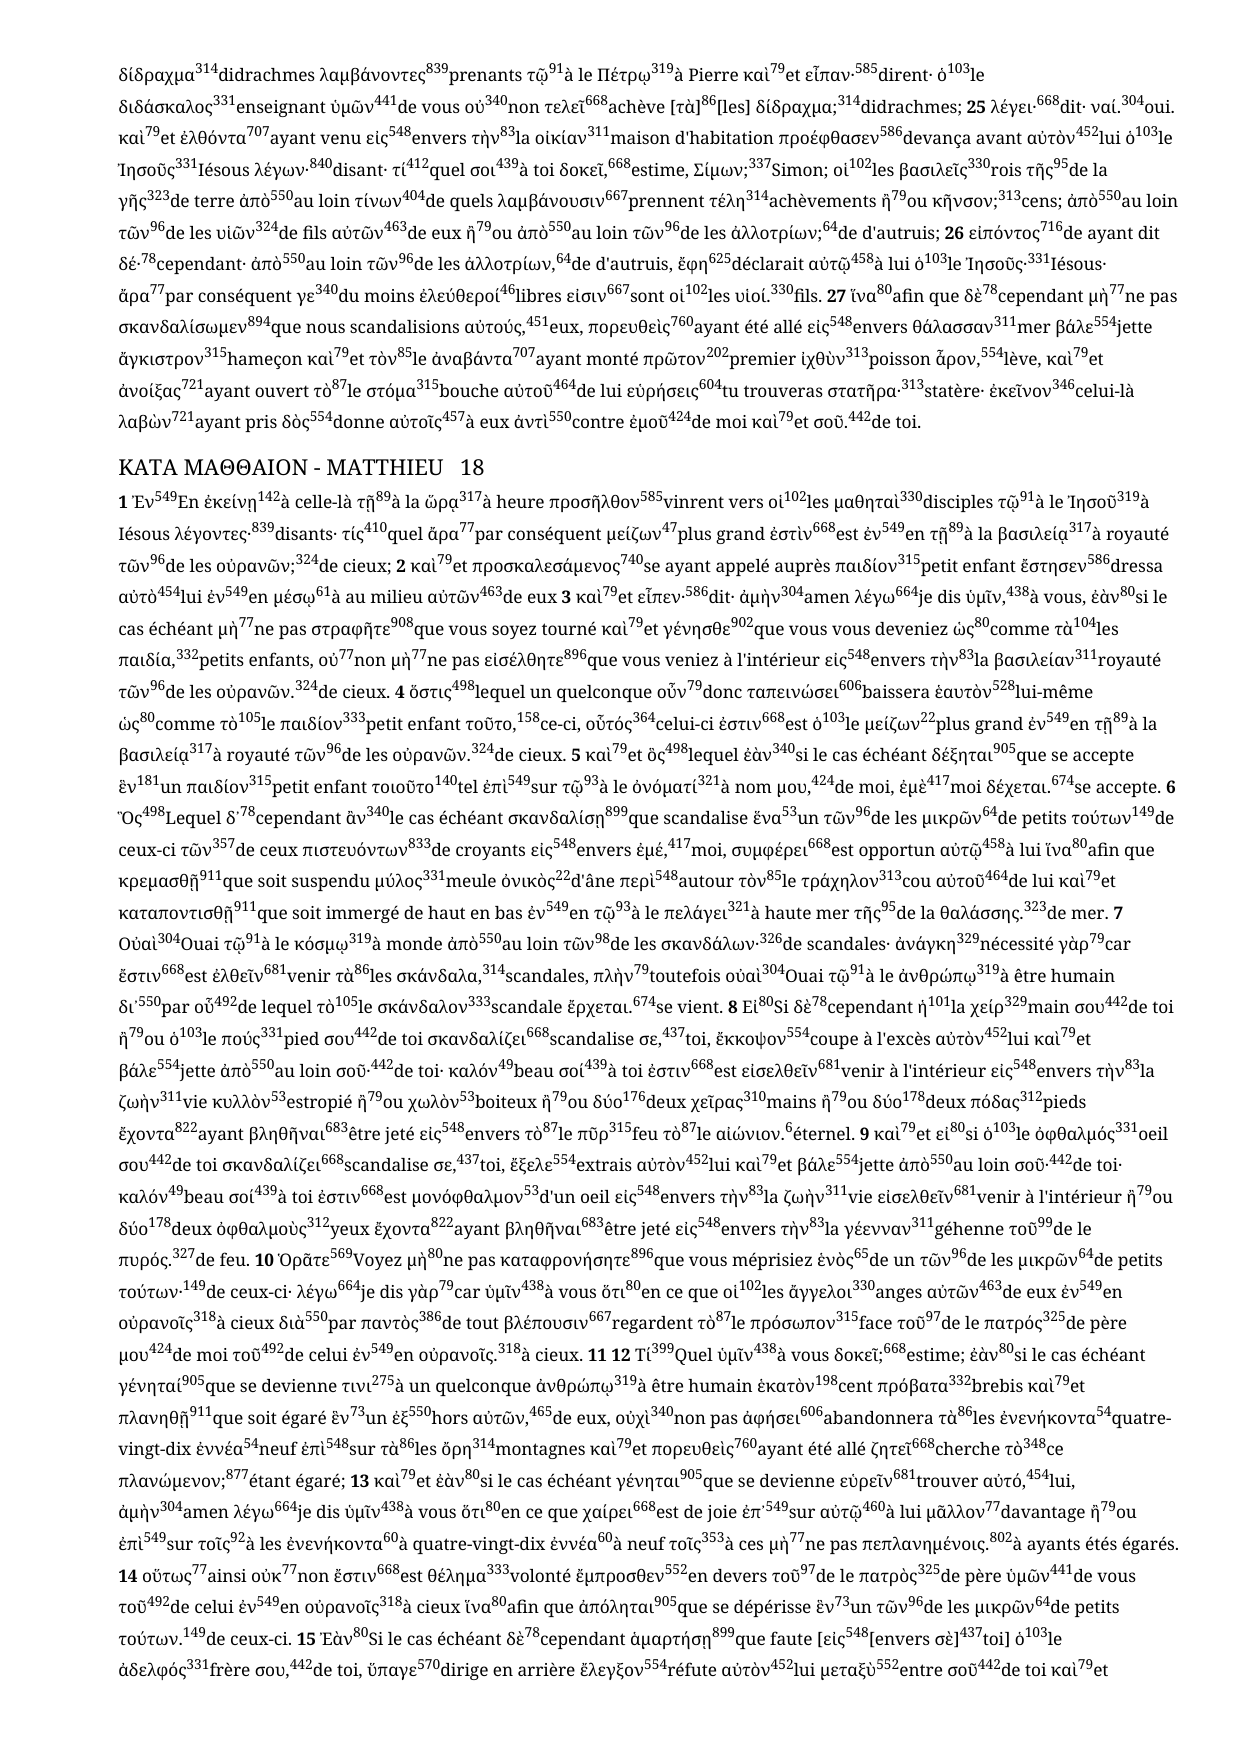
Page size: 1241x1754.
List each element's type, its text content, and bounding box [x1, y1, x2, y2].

text ΚΑΤΑ ΜΑΘΘΑΙΟΝ - MATTHIEU 18 [118, 452, 1181, 482]
text 1 Καὶ79Et μεθ᾽548après ἡμέρας310journées ἓξ176six παραλαμβάνει668prend à côté ὁ103le Ἰησοῦς331Iésous τὸν85le Πέτρον313Pierre καὶ79et Ἰάκωβον313Iakobos καὶ79et Ἰωάννην313Ioannes τὸν85le ἀδελφὸν313frère αὐτοῦ464de lui καὶ79et ἀναφέρει668porte de bas en haut αὐτοὺς451eux εἰς548envers ὄρος315montagne ὑψηλὸν6haut κατ᾽548selon ἰδίαν.544en propre. 2 καὶ79et μετεμορφώθη600fut métamorphosé ἔμπροσθεν552en devers αὐτῶν,463de eux, καὶ79et ἔλαμψεν586brilla τὸ105le πρόσωπον333face αὐτοῦ464de lui ὡς80comme ὁ103le ἥλιος,331soleil, τὰ104les δὲ78cependant ἱμάτια332himations αὐτοῦ464de lui ἐγένετο592se devint λευκὰ48blancs ὡς80comme τὸ105le φῶς.333lumière. 3 καὶ79et ἰδοὺ306voici ὤφθη600fut vu αὐτοῖς457à eux Μωϋσῆς331Môusês καὶ79et Ἠλίας331Élia συλλαλοῦντες839bavardants ensemble μετ᾽550avec αὐτοῦ.464de lui. 4 ἀποκριθεὶς760ayant été répondu δὲ78cependant ὁ103le Πέτρος331Pierre εἶπεν586dit τῷ91à le Ἰησοῦ·319à Iésous· κύριε,337Maître, καλόν49beau ἐστιν668est ἡμᾶς416nous ὧδε77ici εἶναι·689être· εἰ80si θέλεις,666tu veux, ποιήσω602je ferai ὧδε77ici τρεῖς176trois σκηνάς,310tentes, σοὶ439à toi μίαν51une καὶ79et Μωϋσεῖ319à Môusês μίαν51une καὶ79et Ἠλίᾳ319à Élia μίαν.51une. 5 ἔτι77encore αὐτοῦ464de lui λαλοῦντος834de bavardant ἰδοὺ306voici νεφέλη329nuée φωτεινὴ20lumineuse ἐπεσκίασεν586ombra sur αὐτούς,451eux, καὶ79et ἰδοὺ306voici φωνὴ329voix ἐκ550hors τῆς95de la νεφέλης323de nuée λέγουσα·838disante· οὗτός364celui-ci ἐστιν668est ὁ103le υἱός331fils μου424de moi ὁ103le ἀγαπητός,71aimé, ἐν549en ᾧ486à lequel εὐδόκησα·582j'estimai en bien· ἀκούετε569écoutez αὐτοῦ.464de lui. 6 καὶ79et ἀκούσαντες720ayants écoutés οἱ102les μαθηταὶ330disciples ἔπεσαν585tombèrent ἐπὶ548sur πρόσωπον315face αὐτῶν463de eux καὶ79et ἐφοβήθησαν599furent effrayé σφόδρα.77véhémentement. 7 καὶ79et προσῆλθεν586vint vers ὁ103le Ἰησοῦς331Iésous καὶ79et ἁψάμενος740se ayant touché αὐτῶν463de eux εἶπεν·586dit· ἐγέρθητε562soyez éveillés καὶ79et μὴ77ne pas φοβεῖσθε.573que vous vous effrayez. 8 ἐπάραντες720ayants surélevés δὲ78cependant τοὺς84les ὀφθαλμοὺς312yeux αὐτῶν463de eux οὐδένα373aucun εἶδον585virent εἰ551si μὴ77ne pas αὐτὸν528lui-même Ἰησοῦν313Iésous μόνον.77seulement. 9 Καὶ79Et καταβαινόντων833de descendants αὐτῶν463de eux ἐκ550hors τοῦ99de le ὄρους327de montagne ἐνετείλατο592se commanda αὐτοῖς457à eux ὁ103le Ἰησοῦς331Iésous λέγων·840disant· μηδενὶ378à ne pas un εἴπητε896que vous disiez τὸ87le ὅραμα315vision ἕως552jusqu'à ce que οὗ494de lequel ὁ103le υἱὸς331fils τοῦ97de le ἀνθρώπου325de être humain ἐκ550hors νεκρῶν64de morts ἐγερθῇ.911que soit éveillé. 10 Καὶ79Et ἐπηρώτησαν585surinterrogèrent αὐτὸν452lui οἱ102les μαθηταὶ330disciples αὐτοῦ464de lui λέγοντες·839disants· τί399quel οὖν79donc οἱ102les γραμματεῖς330lettrés λέγουσιν667disent ὅτι80en ce que Ἠλίαν313Élia δεῖ668attache de lien ἐλθεῖν681venir πρῶτον;77premièrement; 11 ὁ469celui δὲ78cependant ἀποκριθεὶς760ayant été répondu εἶπεν·586dit· Ἠλίας331Élia μὲν79certes ἔρχεται674se vient καὶ79et ἀποκαταστήσει606reconstituera πάντα·374tous· 12 λέγω664je dis δὲ78cependant ὑμῖν438à vous ὅτι80en ce que Ἠλίας331Élia ἤδη77déjà ἦλθεν,586vint, καὶ79et οὐκ77non ἐπέγνωσαν585reconnurent αὐτὸν452lui ἀλλ᾽79mais ἐποίησαν585firent ἐν549en αὐτῷ458à lui ὅσα481autant lesquels ἠθέλησαν·585voulurent· οὕτως77ainsi καὶ77aussi ὁ103le υἱὸς331fils τοῦ97de le ἀνθρώπου325de être humain μέλλει668immine πάσχειν689souffrir ὑπ᾽550sous αὐτῶν.463de eux. 13 τότε77alors συνῆκαν585comprirent οἱ102les μαθηταὶ330disciples ὅτι80en ce que περὶ550autour Ἰωάννου325de Ioannes τοῦ97de le βαπτιστοῦ325de Baptiseur εἶπεν586dit αὐτοῖς.457à eux. 14 Καὶ79Et ἐλθόντων715de ayants venus πρὸς548vers τὸν85le ὄχλον313foule προσῆλθεν586vint vers αὐτῷ458à lui ἄνθρωπος331être humain γονυπετῶν840agenouillant αὐτὸν452lui 15 καὶ79et λέγων·840disant· κύριε,337Maître, ἐλέησόν554fais miséricorde μου424de moi τὸν85le υἱόν,313fils, ὅτι80en ce que σεληνιάζεται680est lunatisé καὶ79et κακῶς77malicieusement πάσχει·668souffre· πολλάκις77souvent γὰρ79car πίπτει668tombe εἰς548envers τὸ87le πῦρ315feu καὶ79et πολλάκις77souvent εἰς548envers τὸ87le ὕδωρ.315eau. 16 καὶ79et προσήνεγκα582j'apportai αὐτὸν452lui τοῖς90à les μαθηταῖς318à disciples σου,442de toi, καὶ79et οὐκ77non ἠδυνήθησαν599furent pu αὐτὸν452lui θεραπεῦσαι.681soigner. 17 ἀποκριθεὶς760ayant été répondu δὲ78cependant ὁ103le Ἰησοῦς331Iésous εἶπεν·586dit· ὦ340O γενεὰ335génération ἄπιστος25incroyante καὶ79et διεστραμμένη,816ayante étée tournée de travers, ἕως80jusqu'à ce que πότε77quand μεθ᾽550avec ὑμῶν441de vous ἔσομαι;608je me serai; ἕως80jusqu'à ce que πότε77quand ἀνέξομαι608je m'assumerai ὑμῶν;441de vous; φέρετέ569portez μοι420à moi αὐτὸν452lui ὧδε.77ici. 18 καὶ79et ἐπετίμησεν586survalorisa αὐτῷ460à lui ὁ103le Ἰησοῦς331Iésous καὶ79et ἐξῆλθεν586sortit ἀπ᾽550au loin αὐτοῦ464de lui τὸ105le δαιμόνιον333démon καὶ79et ἐθεραπεύθη600fut soigné ὁ103le παῖς331jeune servant ἀπὸ550au loin τῆς95de la ὥρας323de heure ἐκείνης.148de celle-là. 19 Τότε77Alors προσελθόντες720ayants venus vers οἱ102les μαθηταὶ330disciples τῷ91à le Ἰησοῦ319à Iésous κατ᾽548selon ἰδίαν544en propre εἶπον·585dirent· διὰ548par le fait de τί399quel ἡμεῖς430nous οὐκ77non ἠδυνήθημεν595nous fûmes pu ἐκβαλεῖν681éjecter αὐτό;454lui; 20 ὁ469celui δὲ78cependant λέγει668dit αὐτοῖς·457à eux· διὰ548par le fait de τὴν83la ὀλιγοπιστίαν311petite croyance ὑμῶν·441de vous· ἀμὴν304amen γὰρ79car λέγω664je dis ὑμῖν,438à vous, ἐὰν80si le cas échéant ἔχητε918que vous ayez πίστιν311croyance ὡς80comme κόκκον313grain σινάπεως,327de sinapis, ἐρεῖτε603vous direz τῷ93à le ὄρει321à montagne τούτῳ·146à ce-ci· μετάβα554dépasse ἔνθεν77d’ici même ἐκεῖ,77là, καὶ79et μεταβήσεται·612se dépassera· καὶ79et οὐδὲν392aucun ἀδυνατήσει606sera impuissant ὑμῖν.438à vous. 21 22 Συστρεφομένων884de Étants tournés ensemble δὲ78cependant αὐτῶν463de eux ἐν549en τῇ89à la Γαλιλαίᾳ317à Galilée εἶπεν586dit αὐτοῖς457à eux ὁ103le Ἰησοῦς·331Iésous· μέλλει668immine ὁ103le υἱὸς331fils τοῦ97de le ἀνθρώπου325de être humain παραδίδοσθαι692être transmis εἰς548envers χεῖρας310mains ἀνθρώπων,324de êtres humains, 23 καὶ79et ἀποκτενοῦσιν605tueront catégoriquement αὐτόν,452lui, καὶ79et τῇ89à la τρίτῃ206à troisième ἡμέρᾳ317à journée ἐγερθήσεται.619sera éveillé. καὶ79et ἐλυπήθησαν599furent attristé σφόδρα.77véhémentement. 24 Ἐλθόντων715de Ayants venus δὲ78cependant αὐτῶν463de eux εἰς548envers Καφαρναοὺμ311Kapharnaoum προσῆλθον585vinrent vers οἱ363ceux τὰ86les δίδραχμα314didrachmes λαμβάνοντες839prenants τῷ91à le Πέτρῳ319à Pierre καὶ79et εἶπαν·585dirent· ὁ103le διδάσκαλος331enseignant ὑμῶν441de vous οὐ340non τελεῖ668achève [τὰ]86[les] δίδραχμα;314didrachmes; 25 λέγει·668dit· ναί.304oui. καὶ79et ἐλθόντα707ayant venu εἰς548envers τὴν83la οἰκίαν311maison d'habitation προέφθασεν586devança avant αὐτὸν452lui ὁ103le Ἰησοῦς331Iésous λέγων·840disant· τί412quel σοι439à toi δοκεῖ,668estime, Σίμων;337Simon; οἱ102les βασιλεῖς330rois τῆς95de la γῆς323de terre ἀπὸ550au loin τίνων404de quels λαμβάνουσιν667prennent τέλη314achèvements ἢ79ou κῆνσον;313cens; ἀπὸ550au loin τῶν96de les υἱῶν324de fils αὐτῶν463de eux ἢ79ou ἀπὸ550au loin τῶν96de les ἀλλοτρίων;64de d'autruis; 26 εἰπόντος716de ayant dit δέ·78cependant· ἀπὸ550au loin τῶν96de les ἀλλοτρίων,64de d'autruis, ἔφη625déclarait αὐτῷ458à lui ὁ103le Ἰησοῦς·331Iésous· ἄρα77par conséquent γε340du moins ἐλεύθεροί46libres εἰσιν667sont οἱ102les υἱοί.330fils. 27 ἵνα80afin que δὲ78cependant μὴ77ne pas σκανδαλίσωμεν894que nous scandalisions αὐτούς,451eux, πορευθεὶς760ayant été allé εἰς548envers θάλασσαν311mer βάλε554jette ἄγκιστρον315hameçon καὶ79et τὸν85le ἀναβάντα707ayant monté πρῶτον202premier ἰχθὺν313poisson ἆρον,554lève, καὶ79et ἀνοίξας721ayant ouvert τὸ87le στόμα315bouche αὐτοῦ464de lui εὑρήσεις604tu trouveras στατῆρα·313statère· ἐκεῖνον346celui-là λαβὼν721ayant pris δὸς554donne αὐτοῖς457à eux ἀντὶ550contre ἐμοῦ424de moi καὶ79et σοῦ.442de toi. [118, 59, 1181, 434]
text 1 Ἐν549En ἐκείνῃ142à celle-là τῇ89à la ὥρᾳ317à heure προσῆλθον585vinrent vers οἱ102les μαθηταὶ330disciples τῷ91à le Ἰησοῦ319à Iésous λέγοντες·839disants· τίς410quel ἄρα77par conséquent μείζων47plus grand ἐστὶν668est ἐν549en τῇ89à la βασιλείᾳ317à royauté τῶν96de les οὐρανῶν;324de cieux; 2 καὶ79et προσκαλεσάμενος740se ayant appelé auprès παιδίον315petit enfant ἔστησεν586dressa αὐτὸ454lui ἐν549en μέσῳ61à au milieu αὐτῶν463de eux 3 καὶ79et εἶπεν·586dit· ἀμὴν304amen λέγω664je dis ὑμῖν,438à vous, ἐὰν80si le cas échéant μὴ77ne pas στραφῆτε908que vous soyez tourné καὶ79et γένησθε902que vous vous deveniez ὡς80comme τὰ104les παιδία,332petits enfants, οὐ77non μὴ77ne pas εἰσέλθητε896que vous veniez à l'intérieur εἰς548envers τὴν83la βασιλείαν311royauté τῶν96de les οὐρανῶν.324de cieux. 4 ὅστις498lequel un quelconque οὖν79donc ταπεινώσει606baissera ἑαυτὸν528lui-même ὡς80comme τὸ105le παιδίον333petit enfant τοῦτο,158ce-ci, οὗτός364celui-ci ἐστιν668est ὁ103le μείζων22plus grand ἐν549en τῇ89à la βασιλείᾳ317à royauté τῶν96de les οὐρανῶν.324de cieux. 5 καὶ79et ὃς498lequel ἐὰν340si le cas échéant δέξηται905que se accepte ἓν181un παιδίον315petit enfant τοιοῦτο140tel ἐπὶ549sur τῷ93à le ὀνόματί321à nom μου,424de moi, ἐμὲ417moi δέχεται.674se accepte. 6 Ὃς498Lequel δ᾽78cependant ἂν340le cas échéant σκανδαλίσῃ899que scandalise ἕνα53un τῶν96de les μικρῶν64de petits τούτων149de ceux-ci τῶν357de ceux πιστευόντων833de croyants εἰς548envers ἐμέ,417moi, συμφέρει668est opportun αὐτῷ458à lui ἵνα80afin que κρεμασθῇ911que soit suspendu μύλος331meule ὀνικὸς22d'âne περὶ548autour τὸν85le τράχηλον313cou αὐτοῦ464de lui καὶ79et καταποντισθῇ911que soit immergé de haut en bas ἐν549en τῷ93à le πελάγει321à haute mer τῆς95de la θαλάσσης.323de mer. 7 Οὐαὶ304Ouai τῷ91à le κόσμῳ319à monde ἀπὸ550au loin τῶν98de les σκανδάλων·326de scandales· ἀνάγκη329nécessité γὰρ79car ἔστιν668est ἐλθεῖν681venir τὰ86les σκάνδαλα,314scandales, πλὴν79toutefois οὐαὶ304Ouai τῷ91à le ἀνθρώπῳ319à être humain δι᾽550par οὗ492de lequel τὸ105le σκάνδαλον333scandale ἔρχεται.674se vient. 8 Εἰ80Si δὲ78cependant ἡ101la χείρ329main σου442de toi ἢ79ou ὁ103le πούς331pied σου442de toi σκανδαλίζει668scandalise σε,437toi, ἔκκοψον554coupe à l'excès αὐτὸν452lui καὶ79et βάλε554jette ἀπὸ550au loin σοῦ·442de toi· καλόν49beau σοί439à toi ἐστιν668est εἰσελθεῖν681venir à l'intérieur εἰς548envers τὴν83la ζωὴν311vie κυλλὸν53estropié ἢ79ou χωλὸν53boiteux ἢ79ou δύο176deux χεῖρας310mains ἢ79ou δύο178deux πόδας312pieds ἔχοντα822ayant βληθῆναι683être jeté εἰς548envers τὸ87le πῦρ315feu τὸ87le αἰώνιον.6éternel. 9 καὶ79et εἰ80si ὁ103le ὀφθαλμός331oeil σου442de toi σκανδαλίζει668scandalise σε,437toi, ἔξελε554extrais αὐτὸν452lui καὶ79et βάλε554jette ἀπὸ550au loin σοῦ·442de toi· καλόν49beau σοί439à toi ἐστιν668est μονόφθαλμον53d'un oeil εἰς548envers τὴν83la ζωὴν311vie εἰσελθεῖν681venir à l'intérieur ἢ79ou δύο178deux ὀφθαλμοὺς312yeux ἔχοντα822ayant βληθῆναι683être jeté εἰς548envers τὴν83la γέενναν311géhenne τοῦ99de le πυρός.327de feu. 10 Ὁρᾶτε569Voyez μὴ80ne pas καταφρονήσητε896que vous méprisiez ἑνὸς65de un τῶν96de les μικρῶν64de petits τούτων·149de ceux-ci· λέγω664je dis γὰρ79car ὑμῖν438à vous ὅτι80en ce que οἱ102les ἄγγελοι330anges αὐτῶν463de eux ἐν549en οὐρανοῖς318à cieux διὰ550par παντὸς386de tout βλέπουσιν667regardent τὸ87le πρόσωπον315face τοῦ97de le πατρός325de père μου424de moi τοῦ492de celui ἐν549en οὐρανοῖς.318à cieux. 11 12 Τί399Quel ὑμῖν438à vous δοκεῖ;668estime; ἐὰν80si le cas échéant γένηταί905que se devienne τινι275à un quelconque ἀνθρώπῳ319à être humain ἑκατὸν198cent πρόβατα332brebis καὶ79et πλανηθῇ911que soit égaré ἓν73un ἐξ550hors αὐτῶν,465de eux, οὐχὶ340non pas ἀφήσει606abandonnera τὰ86les ἐνενήκοντα54quatre-vingt-dix ἐννέα54neuf ἐπὶ548sur τὰ86les ὄρη314montagnes καὶ79et πορευθεὶς760ayant été allé ζητεῖ668cherche τὸ348ce πλανώμενον;877étant égaré; 13 καὶ79et ἐὰν80si le cas échéant γένηται905que se devienne εὑρεῖν681trouver αὐτό,454lui, ἀμὴν304amen λέγω664je dis ὑμῖν438à vous ὅτι80en ce que χαίρει668est de joie ἐπ᾽549sur αὐτῷ460à lui μᾶλλον77davantage ἢ79ou ἐπὶ549sur τοῖς92à les ἐνενήκοντα60à quatre-vingt-dix ἐννέα60à neuf τοῖς353à ces μὴ77ne pas πεπλανημένοις.802à ayants étés égarés. 14 οὕτως77ainsi οὐκ77non ἔστιν668est θέλημα333volonté ἔμπροσθεν552en devers τοῦ97de le πατρὸς325de père ὑμῶν441de vous τοῦ492de celui ἐν549en οὐρανοῖς318à cieux ἵνα80afin que ἀπόληται905que se dépérisse ἓν73un τῶν96de les μικρῶν64de petits τούτων.149de ceux-ci. 15 Ἐὰν80Si le cas échéant δὲ78cependant ἁμαρτήσῃ899que faute [εἰς548[envers σὲ]437toi] ὁ103le ἀδελφός331frère σου,442de toi, ὕπαγε570dirige en arrière ἔλεγξον554réfute αὐτὸν452lui μεταξὺ552entre σοῦ442de toi καὶ79et αὐτοῦ464de lui μόνου.127de seul. ἐάν80si le cas échéant σου442de toi ἀκούσῃ,899que écoute, ἐκέρδησας584tu gagnas τὸν85le ἀδελφόν313frère σου·442de toi· 16 ἐὰν80si le cas échéant δὲ78cependant μὴ77ne pas ἀκούσῃ,899que écoute, παράλαβε554prends à côté μετὰ550avec σοῦ442de toi ἔτι77encore ἕνα53un ἢ79ou δύο,52deux, ἵνα80afin que ἐπὶ550sur στόματος327de bouche δύο190de deux μαρτύρων324de témoins ἢ79ou τριῶν190de trois σταθῇ911que soit dressé πᾶν289tout ῥῆμα·333oral· 17 ἐὰν80si le cas échéant δὲ78cependant παρακούσῃ899que écoute à côté αὐτῶν,463de eux, εἰπὲ554dis τῇ89à la ἐκκλησίᾳ·317à église· ἐὰν80si le cas échéant δὲ78cependant καὶ77aussi τῆς95de la ἐκκλησίας323de église παρακούσῃ,899que écoute à côté, ἔστω572soit σοι439à toi ὥσπερ80comme certes ὁ103le ἐθνικὸς71ethnique καὶ79et ὁ103le τελώνης.331collecteur de taxes. 18 Ἀμὴν304Amen λέγω664je dis ὑμῖν·438à vous· ὅσα481autant lesquels ἐὰν340si le cas échéant δήσητε896que vous attachiez de lien ἐπὶ550sur τῆς95de la γῆς323de terre ἔσται612se sera δεδεμένα814ayants étés attachés de lien ἐν549en οὐρανῷ,319à ciel, καὶ79et ὅσα481autant lesquels ἐὰν340si le cas échéant λύσητε896que vous déliiez ἐπὶ550sur τῆς95de la γῆς323de terre ἔσται612se sera λελυμένα814ayants étés déliés ἐν549en οὐρανῷ.319à ciel. 19 Πάλιν77De nouveau [ἀμὴν]304[amen] λέγω664je dis ὑμῖν438à vous ὅτι80en ce que ἐὰν80si le cas échéant δύο70deux συμφωνήσωσιν898que voixent ensemble ἐξ550hors ὑμῶν441de vous ἐπὶ550sur τῆς95de la γῆς323de terre περὶ550autour παντὸς283de tout πράγματος327de acte οὗ494de lequel ἐὰν340si le cas échéant αἰτήσωνται,904que se demandent, γενήσεται612se deviendra αὐτοῖς457à eux παρὰ550à côté τοῦ97de le πατρός325de père μου424de moi τοῦ492de celui ἐν549en οὐρανοῖς.318à cieux. 20 οὗ77où γάρ79car εἰσιν667sont δύο46deux ἢ79ou τρεῖς46trois συνηγμένοι812ayants étés menés ensemble εἰς548envers τὸ87le ἐμὸν220mien ὄνομα,315nom, ἐκεῖ77là εἰμι664je suis ἐν549en μέσῳ61à au milieu αὐτῶν.463de eux. 21 Τότε77Alors προσελθὼν721ayant venu vers ὁ103le Πέτρος331Pierre εἶπεν586dit αὐτῷ·458à lui· κύριε,337Maître, ποσάκις77combien de fois ἁμαρτήσει606fautera εἰς548envers ἐμὲ417moi ὁ103le ἀδελφός331frère μου424de moi καὶ79et ἀφήσω602j'abandonnerai αὐτῷ;458à lui; ἕως551jusqu'à ce que ἑπτάκις;77sept fois; 22 λέγει668dit αὐτῷ458à lui ὁ103le Ἰησοῦς·331Iésous· οὐ77non λέγω664je dis σοι439à toi ἕως551jusqu'à ce que ἑπτάκις77sept fois ἀλλ᾽79mais ἕως551jusqu'à ce que ἑβδομηκοντάκις77soixante-dix fois ἑπτά.66de sept. 23 Διὰ548Par le fait de τοῦτο348ce-ci ὡμοιώθη600fut rendu semblable ἡ101la βασιλεία329royauté τῶν96de les οὐρανῶν324de cieux ἀνθρώπῳ319à être humain βασιλεῖ,319à roi, ὃς498lequel ἠθέλησεν586voulut συνᾶραι681lever ensemble λόγον313discours μετὰ550avec τῶν96de les δούλων324de mâles esclaves αὐτοῦ.464de lui. 24 ἀρξαμένου734de se ayant originé δὲ78cependant αὐτοῦ464de lui συναίρειν689lever ensemble προσηνέχθη600fut apporté εἷς71un αὐτῷ458à lui ὀφειλέτης331débiteur μυρίων192de dix mille ταλάντων.326de talents. 25 μὴ77ne pas ἔχοντος834de ayant δὲ78cependant αὐτοῦ464de lui ἀποδοῦναι681redonner ἐκέλευσεν586ordonna αὐτὸν452lui ὁ103le κύριος331Maître πραθῆναι683être vendu καὶ79et τὴν83la γυναῖκα311femme καὶ79et τὰ86les τέκνα314enfants καὶ79et πάντα374tous ὅσα481autant lesquels ἔχει,668a, καὶ79et ἀποδοθῆναι.683être redonné. 26 πεσὼν721ayant tombé οὖν79donc ὁ103le δοῦλος331mâle esclave προσεκύνει625prosternait vers αὐτῷ458à lui λέγων·840disant· κύριε,337Maître, μακροθύμησον554éloigne fureur ἐπ᾽549sur ἐμοί,420à moi, καὶ79et πάντα374tous ἀποδώσω602je redonnerai σοι.439à toi. 27 Σπλαγχνισθεὶς760Ayant été remué aux entrailles δὲ78cependant ὁ103le κύριος331Maître τοῦ97de le δούλου325de mâle esclave ἐκείνου150de celui-là ἀπέλυσεν586délia au loin αὐτὸν452lui καὶ79et τὸ87le δάνειον315prêt ἀφῆκεν586abandonna αὐτῷ.458à lui. 28 ἐξελθὼν721ayant sorti δὲ78cependant ὁ103le δοῦλος331mâle esclave ἐκεῖνος156celui-là εὗρεν586trouva ἕνα53un τῶν96de les συνδούλων324de co-esclaves αὐτοῦ,464de lui, ὃς498lequel ὤφειλεν625devait αὐτῷ458à lui ἑκατὸν180cent δηνάρια,314deniers, καὶ79et κρατήσας721ayant saisi avec force αὐτὸν452lui ἔπνιγεν625étouffait λέγων·840disant· ἀπόδος554redonne εἴ80si τι375un quelconque ὀφείλεις.666tu dois. 29 πεσὼν721ayant tombé οὖν79donc ὁ103le σύνδουλος331co-esclave αὐτοῦ464de lui παρεκάλει625appelait à côté αὐτὸν452lui λέγων·840disant· μακροθύμησον554éloigne fureur ἐπ᾽549sur ἐμοί,420à moi, καὶ79et ἀποδώσω602je redonnerai σοι.439à toi. 30 ὁ364celui δὲ78cependant οὐκ77non ἤθελεν625voulait ἀλλ᾽79mais ἀπελθὼν721ayant éloigné ἔβαλεν586jeta αὐτὸν452lui εἰς548envers φυλακὴν311gardiennage ἕως80jusqu'à ce que ἀποδῷ899que redonne τὸ348ce ὀφειλόμενον.877étant dû. 31 ἰδόντες720ayants vus οὖν79donc οἱ102les σύνδουλοι330co-esclaves αὐτοῦ464de lui τὰ347ces γενόμενα727se ayants devenus ἐλυπήθησαν599furent attristé σφόδρα77véhémentement καὶ79et ἐλθόντες720ayants venus διεσάφησαν585séparèrent au clair τῷ91à le κυρίῳ319à Maître ἑαυτῶν536de eux-mêmes πάντα374tous τὰ347ces γενόμενα.727se ayants devenus. 32 Τότε77Alors προσκαλεσάμενος740se ayant appelé auprès αὐτὸν452lui ὁ103le κύριος331Maître αὐτοῦ464de lui λέγει668dit αὐτῷ·458à lui· δοῦλε337mâle esclave πονηρέ,27méchant, πᾶσαν267toute τὴν83la ὀφειλὴν311débit ἐκείνην136celle-là ἀφῆκά582j'abandonnai σοι,439à toi, ἐπεὶ80puisque παρεκάλεσάς584tu appelas à côté με·417moi· 33 οὐκ340non ἔδει625attachait de lien καὶ77aussi σὲ437toi ἐλεῆσαι681faire miséricorde τὸν85le σύνδουλόν313co-esclave σου,442de toi, ὡς80comme κἀγὼ431et moi σὲ437toi ἠλέησα;582je fis miséricorde; 34 καὶ79et ὀργισθεὶς760ayant été mis en colère ὁ103le κύριος331Maître αὐτοῦ464de lui παρέδωκεν586transmit αὐτὸν452lui τοῖς90à les βασανισταῖς318à tortionnaires ἕως80jusqu'à ce que οὗ492de lequel ἀποδῷ899que redonne πᾶν375tout τὸ348ce ὀφειλόμενον.877étant dû. 35 οὕτως77ainsi καὶ77aussi ὁ103le πατήρ331père μου424de moi ὁ103le οὐράνιος22céleste ποιήσει606fera ὑμῖν,438à vous, ἐὰν80si le cas échéant μὴ77ne pas ἀφῆτε896que vous abandonniez ἕκαστος390chacun τῷ91à le ἀδελφῷ319à frère αὐτοῦ464de lui ἀπὸ550au loin τῶν94de les καρδιῶν322de coeurs ὑμῶν.441de vous. [118, 487, 1181, 1682]
